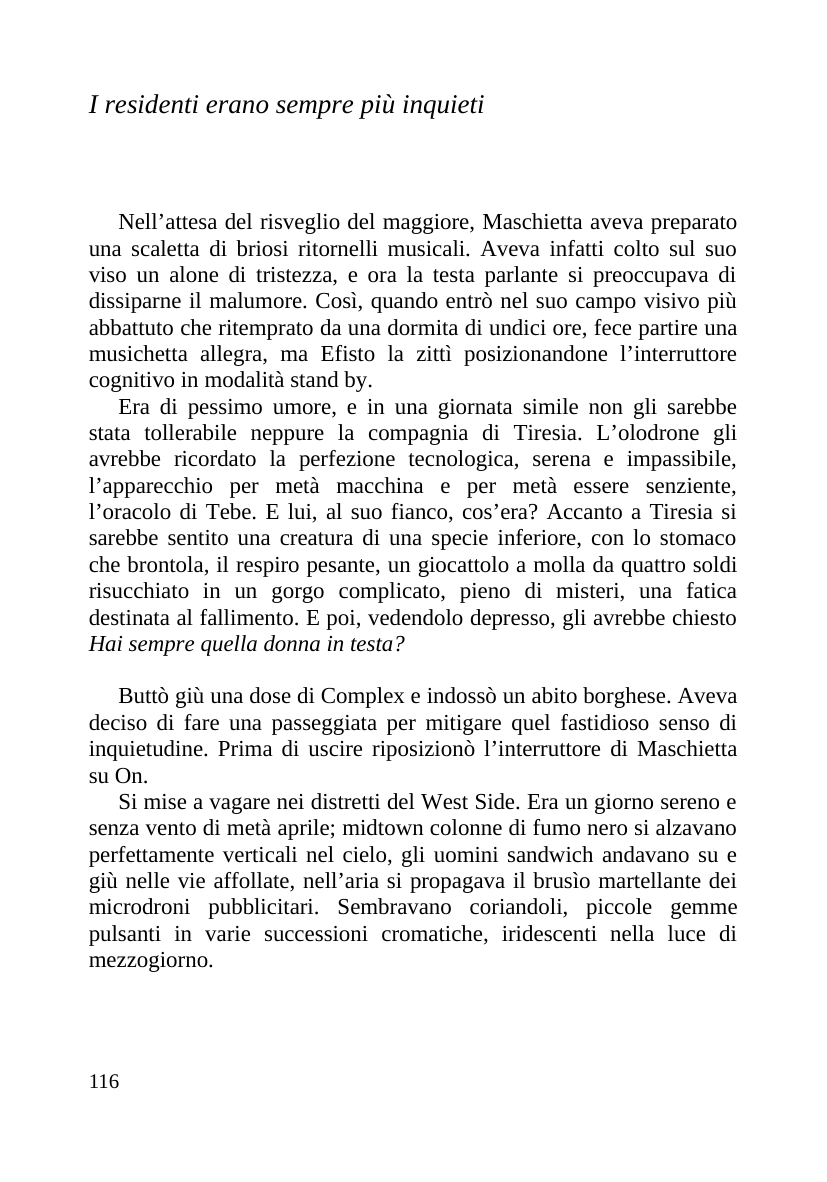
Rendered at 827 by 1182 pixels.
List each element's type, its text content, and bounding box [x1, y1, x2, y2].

text Nell’attesa del risveglio del maggiore, Maschietta aveva preparato una scaletta di briosi ritornelli musicali. Aveva infatti colto sul suo viso un alone di tristezza, e ora la testa parlante si preoccupava di dissiparne il malumore. Così, quando entrò nel suo campo visivo più abbattuto che ritemprato da una dormita di undici ore, fece partire una musichetta allegra, ma Efisto la zittì posizionandone l’interruttore cognitivo in modalità stand by. [88, 208, 738, 393]
text I residenti erano sempre più inquieti [88, 88, 738, 120]
text Era di pessimo umore, e in una giornata simile non gli sarebbe stata tollerabile neppure la compagnia di Tiresia. L’olodrone gli avrebbe ricordato la perfezione tecnologica, serena e impassibile, l’apparecchio per metà macchina e per metà essere senziente, l’oracolo di Tebe. E lui, al suo fianco, cos’era? Accanto a Tiresia si sarebbe sentito una creatura di una specie inferiore, con lo stomaco che brontola, il respiro pesante, un giocattolo a molla da quattro soldi risucchiato in un gorgo complicato, pieno di misteri, una fatica destinata al fallimento. E poi, vedendolo depresso, gli avrebbe chiesto Hai sempre quella donna in testa? [88, 393, 738, 656]
text Buttò giù una dose di Complex e indossò un abito borghese. Aveva deciso di fare una passeggiata per mitigare quel fastidioso senso di inquietudine. Prima di uscire riposizionò l’interruttore di Maschietta su On. [88, 683, 738, 788]
text Si mise a vagare nei distretti del West Side. Era un giorno sereno e senza vento di metà aprile; midtown colonne di fumo nero si alzavano perfettamente verticali nel cielo, gli uomini sandwich andavano su e giù nelle vie affollate, nell’aria si propagava il brusìo martellante dei microdroni pubblicitari. Sembravano coriandoli, piccole gemme pulsanti in varie successioni cromatiche, iridescenti nella luce di mezzogiorno. [88, 788, 738, 972]
